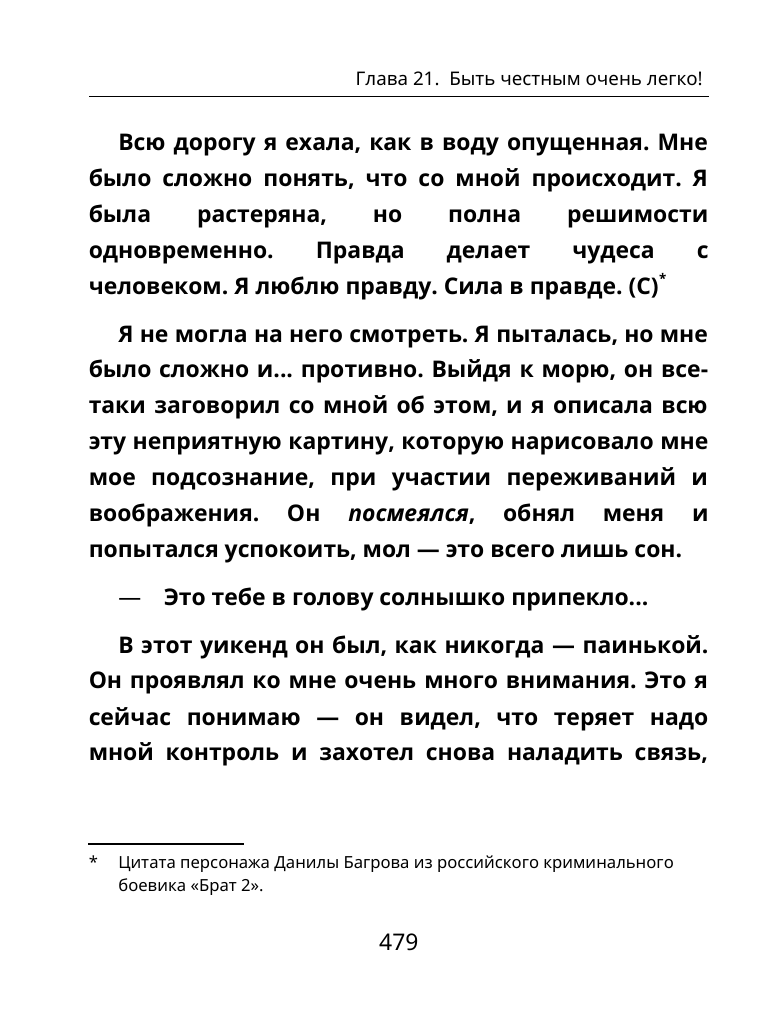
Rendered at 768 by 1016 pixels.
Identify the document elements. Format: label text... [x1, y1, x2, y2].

text Цитата персонажа Данилы Багрова из российского криминального боевика «Брат 2». [88, 851, 709, 896]
text Я не могла на него смотреть. Я пыталась, но мне было сложно и... противно. Выйдя к морю, он все-таки заговорил со мной об этом, и я описала всю эту неприятную картину, которую нарисовало мне мое подсознание, при участии переживаний и воображения. Он посмеялся, обнял меня и попытался успокоить, мол — это всего лишь сон. [88, 317, 709, 564]
text Всю дорогу я ехала, как в воду опущенная. Мне было сложно понять, что со мной происходит. Я была растеряна, но полна решимости одновременно. Правда делает чудеса с человеком. Я люблю правду. Сила в правде. (С) [88, 126, 709, 301]
text В этот уикенд он был, как никогда — паинькой. Он проявлял ко мне очень много внимания. Это я сейчас понимаю — он видел, что теряет надо мной контроль и захотел снова наладить связь, [88, 628, 709, 768]
list Это тебе в голову солнышко припекло... [88, 581, 709, 612]
